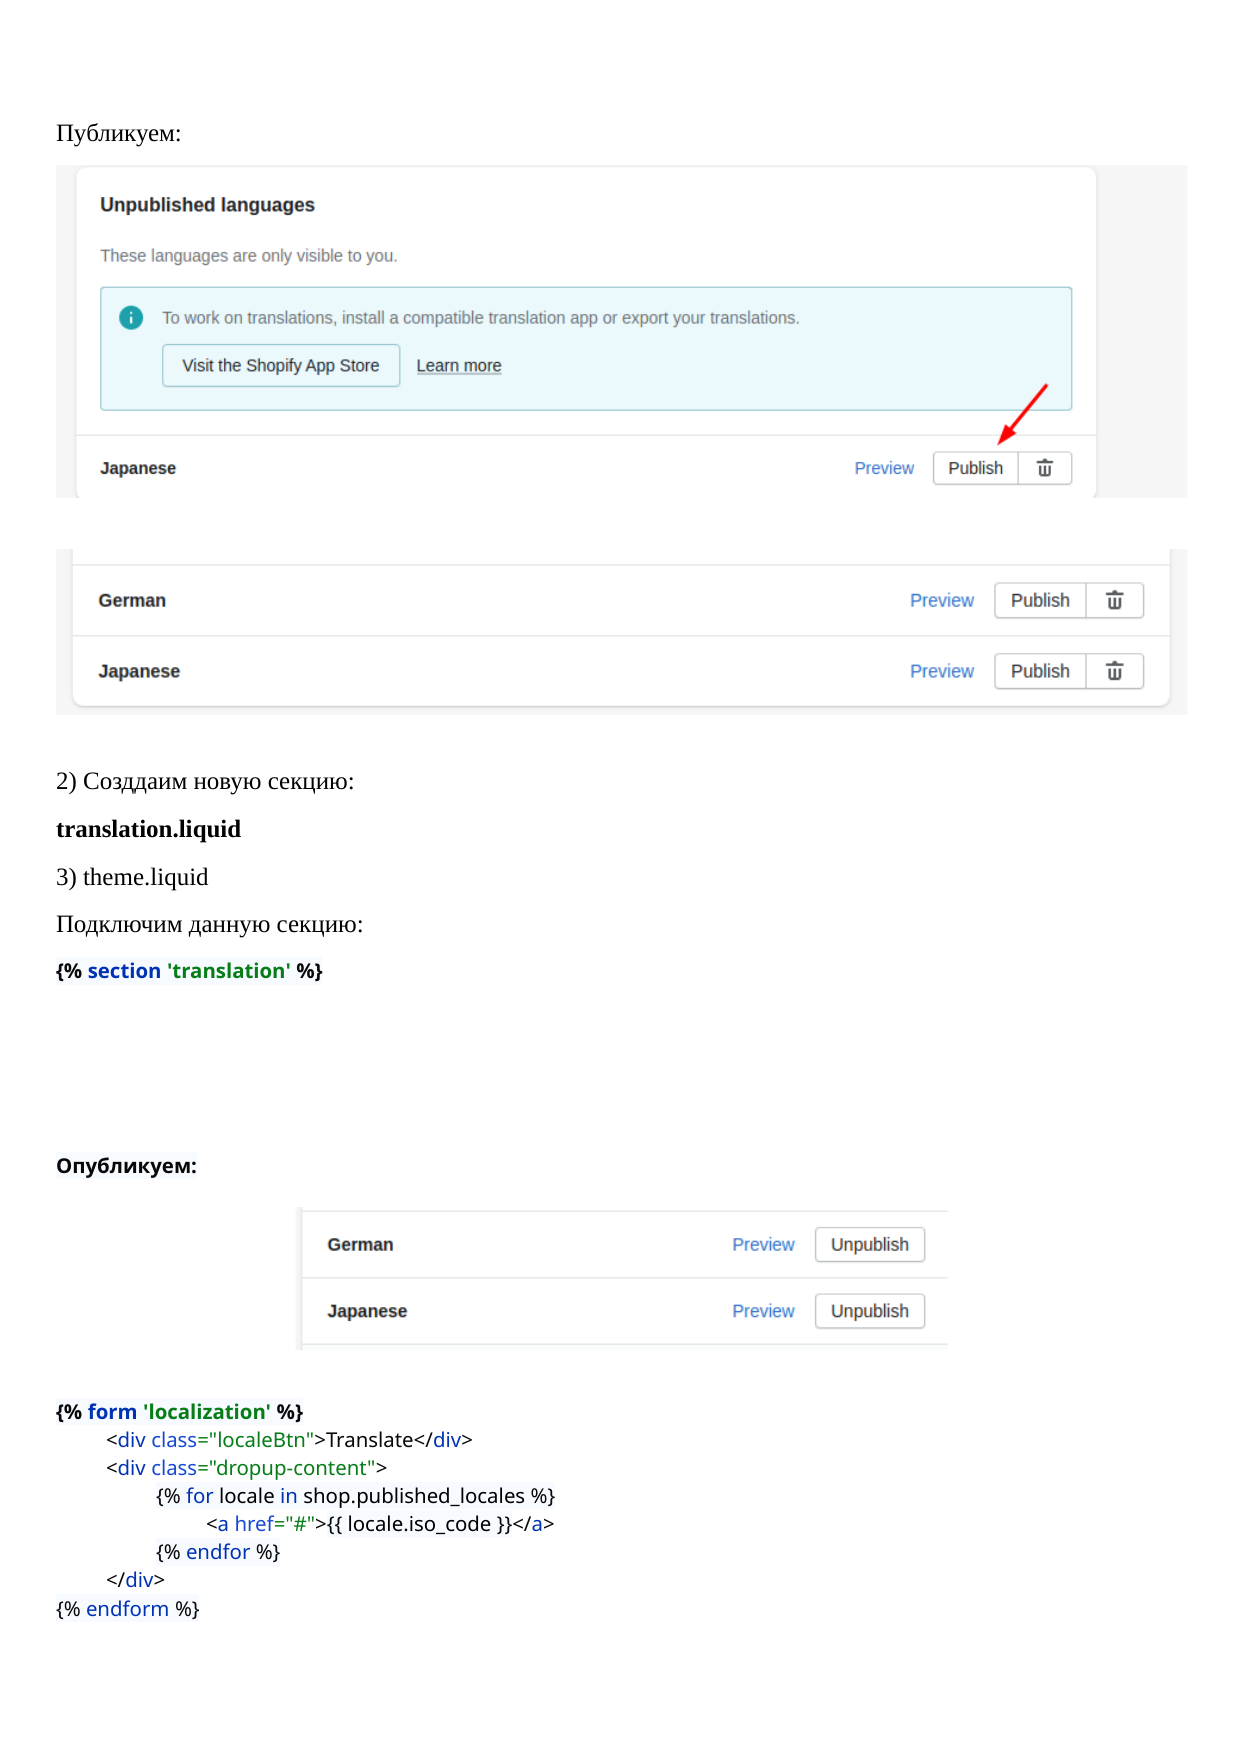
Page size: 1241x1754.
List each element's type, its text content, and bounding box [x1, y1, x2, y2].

text 3) theme.liquid [56, 862, 1187, 890]
text <a href="#">{{ locale.iso_code }}</a> [56, 1510, 1187, 1538]
text Подключим данную секцию: [56, 909, 1187, 938]
text {% section 'translation' %} [56, 957, 1187, 985]
text <div class="dropup-content"> [56, 1453, 1187, 1482]
text Опубликуем: [56, 1152, 1187, 1179]
picture [295, 1207, 948, 1350]
text </div> [56, 1566, 1187, 1594]
text translation.liquid [56, 814, 1187, 843]
text {% endfor %} [56, 1538, 1187, 1566]
text Публикуем: [56, 118, 1187, 147]
text {% endform %} [56, 1594, 1187, 1622]
text {% for locale in shop.published_locales %} [56, 1482, 1187, 1510]
picture [55, 549, 1188, 715]
text 2) Созддаим новую секцию: [56, 766, 1187, 795]
text {% form 'localization' %} [56, 1398, 1187, 1425]
picture [55, 165, 1188, 498]
text <div class="localeBtn">Translate</div> [56, 1425, 1187, 1453]
